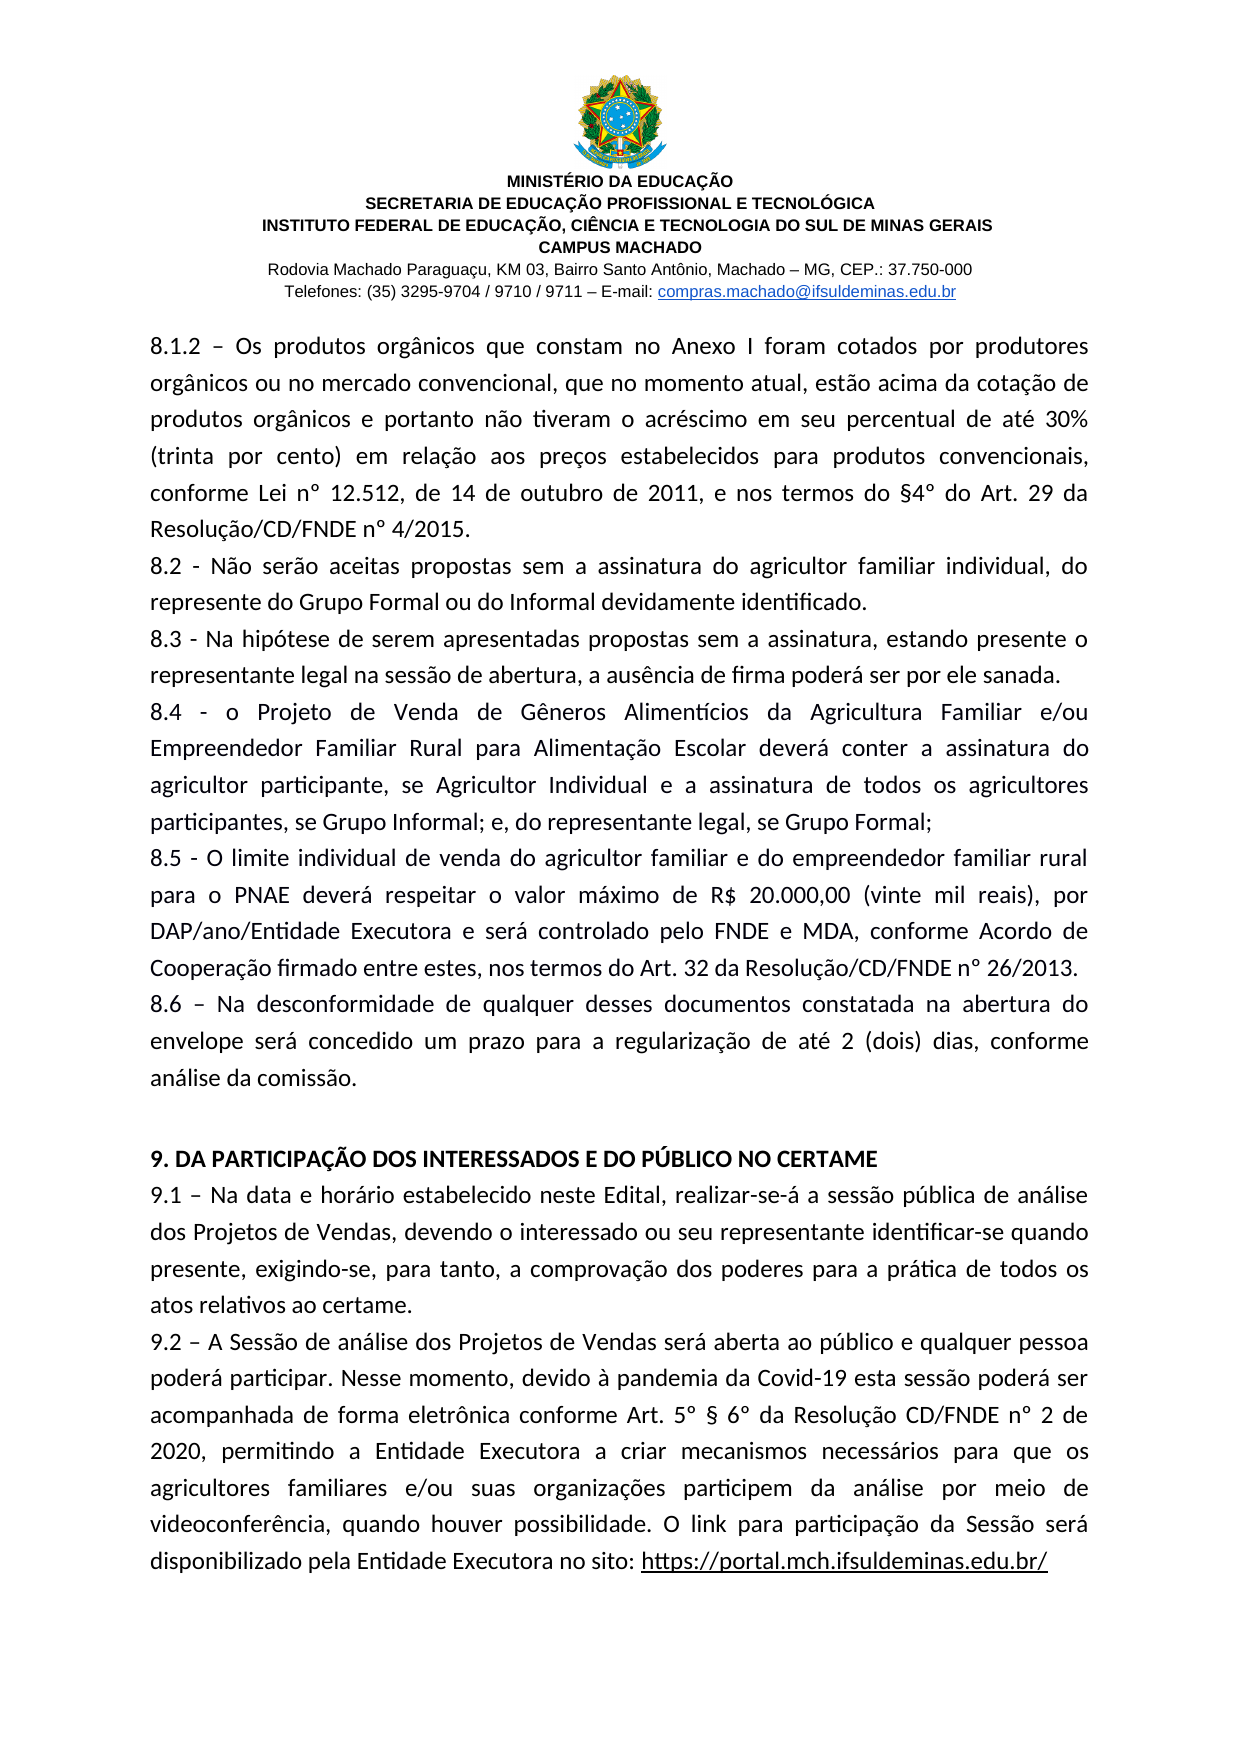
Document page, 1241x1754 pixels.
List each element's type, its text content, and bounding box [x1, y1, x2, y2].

text 9.2 – A Sessão de análise dos Projetos de Vendas será aberta ao público e qualquer pessoa poderá participar. Nesse momento, devido à pandemia da Covid-19 esta sessão poderá ser acompanhada de forma eletrônica conforme Art. 5º § 6º da Resolução CD/FNDE nº 2 de 2020, permitindo a Entidade Executora a criar mecanismos necessários para que os agricultores familiares e/ou suas organizações participem da análise por meio de videoconferência, quando houver possibilidade. O link para participação da Sessão será disponibilizado pela Entidade Executora no sito: https://portal.mch.ifsuldeminas.edu.br/ [150, 1326, 1090, 1576]
picture [613, 164, 628, 169]
text 8.2 - Não serão aceitas propostas sem a assinatura do agricultor familiar individual, do represente do Grupo Formal ou do Informal devidamente identificado. [150, 550, 1090, 617]
text 8.6 – Na desconformidade de qualquer desses documentos constatada na abertura do envelope será concedido um prazo para a regularização de até 2 (dois) dias, conforme análise da comissão. [150, 988, 1090, 1092]
picture [639, 150, 650, 156]
text 8.3 - Na hipótese de serem apresentadas propostas sem a assinatura, estando presente o representante legal na sessão de abertura, a ausência de firma poderá ser por ele sanada. [150, 623, 1090, 690]
text 8.4 - o Projeto de Venda de Gêneros Alimentícios da Agricultura Familiar e/ou Empreendedor Familiar Rural para Alimentação Escolar deverá conter a assinatura do agricultor participante, se Agricultor Individual e a assinatura de todos os agricultores participantes, se Grupo Informal; e, do representante legal, se Grupo Formal; [150, 696, 1090, 836]
text 9.1 – Na data e horário estabelecido neste Edital, realizar-se-á a sessão pública de análise dos Projetos de Vendas, devendo o interessado ou seu representante identificar-se quando presente, exigindo-se, para tanto, a comprovação dos poderes para a prática de todos os atos relativos ao certame. [150, 1179, 1090, 1320]
text 9. DA PARTICIPAÇÃO DOS INTERESSADOS E DO PÚBLICO NO CERTAME [150, 1143, 1090, 1173]
text 8.1.2 – Os produtos orgânicos que constam no Anexo I foram cotados por produtores orgânicos ou no mercado convencional, que no momento atual, estão acima da cotação de produtos orgânicos e portanto não tiveram o acréscimo em seu percentual de até 30% (trinta por cento) em relação aos preços estabelecidos para produtos convencionais, conforme Lei nº 12.512, de 14 de outubro de 2011, e nos termos do §4º do Art. 29 da Resolução/CD/FNDE nº 4/2015. [150, 330, 1090, 544]
picture [573, 75, 667, 169]
text 8.5 - O limite individual de venda do agricultor familiar e do empreendedor familiar rural para o PNAE deverá respeitar o valor máximo de R$ 20.000,00 (vinte mil reais), por DAP/ano/Entidade Executora e será controlado pelo FNDE e MDA, conforme Acordo de Cooperação firmado entre estes, nos termos do Art. 32 da Resolução/CD/FNDE nº 26/2013. [150, 842, 1090, 982]
